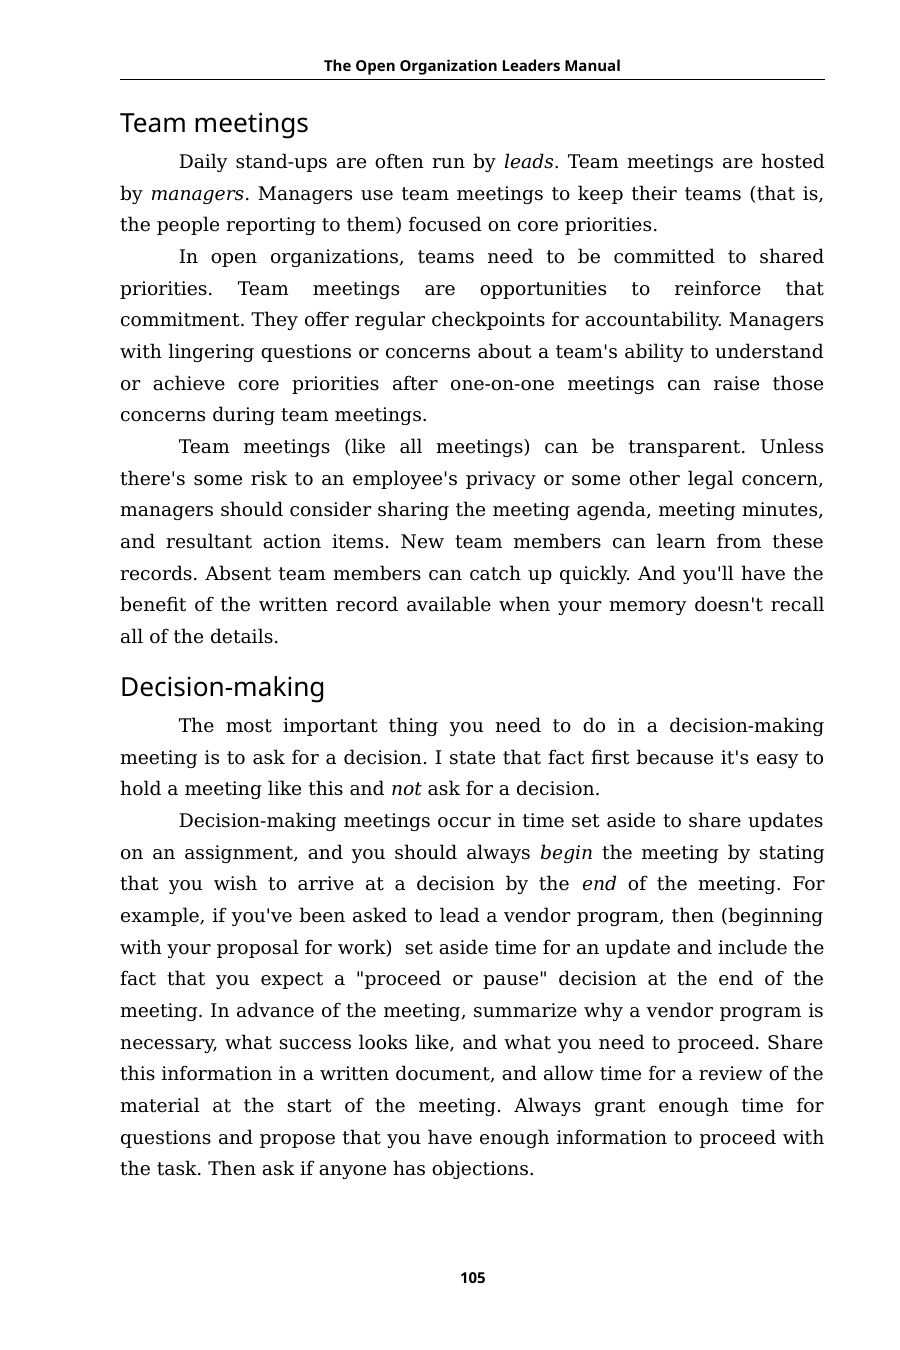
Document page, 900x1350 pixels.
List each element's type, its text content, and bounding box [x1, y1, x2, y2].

text The most important thing you need to do in a decision-making meeting is to ask for a decision. I state that fact first because it's easy to hold a meeting like this and not ask for a decision. [120, 715, 825, 800]
subtitle Team meetings [120, 109, 825, 139]
text Decision-making meetings occur in time set aside to share updates on an assignment, and you should always begin the meeting by stating that you wish to arrive at a decision by the end of the meeting. For example, if you've been asked to lead a vendor program, then (beginning with your proposal for work) set aside time for an update and include the fact that you expect a "proceed or pause" decision at the end of the meeting. In advance of the meeting, summarize why a vendor program is necessary, what success looks like, and what you need to proceed. Share this information in a written document, and allow time for a review of the material at the start of the meeting. Always grant enough time for questions and propose that you have enough information to proceed with the task. Then ask if anyone has objections. [120, 810, 825, 1180]
text Daily stand-ups are often run by leads. Team meetings are hosted by managers. Managers use team meetings to keep their teams (that is, the people reporting to them) focused on core priorities. [120, 151, 825, 236]
subtitle Decision-making [120, 673, 825, 703]
text Team meetings (like all meetings) can be transparent. Unless there's some risk to an employee's privacy or some other legal concern, managers should consider sharing the meeting agenda, meeting minutes, and resultant action items. New team members can learn from these records. Absent team members can catch up quickly. And you'll have the benefit of the written record available when your memory doesn't recall all of the details. [120, 436, 825, 648]
text In open organizations, teams need to be committed to shared priorities. Team meetings are opportunities to reinforce that commitment. They offer regular checkpoints for accountability. Managers with lingering questions or concerns about a team's ability to understand or achieve core priorities after one-on-one meetings can raise those concerns during team meetings. [120, 246, 825, 426]
